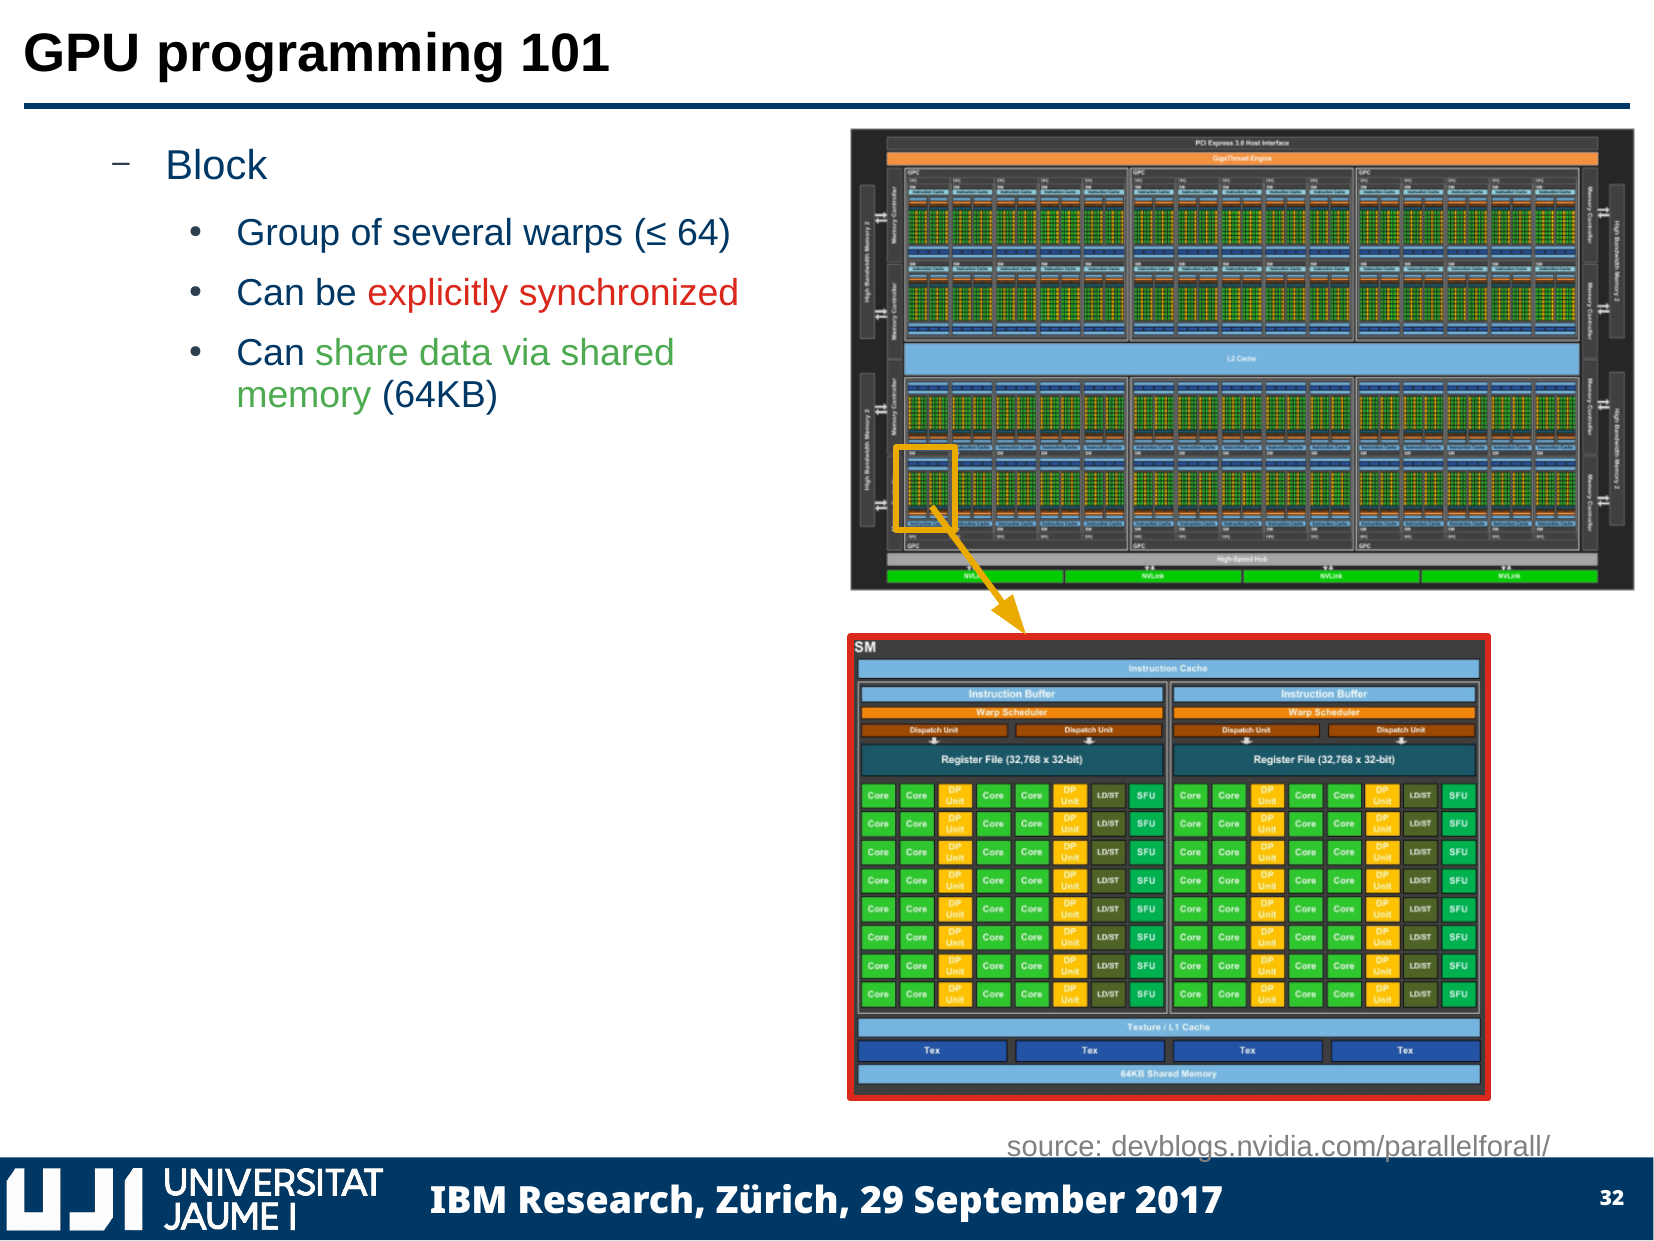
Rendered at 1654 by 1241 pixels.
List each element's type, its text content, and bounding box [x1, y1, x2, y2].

list Block Group of several warps (≤ 64) Can be explicitly synchronized Can share data via shared memory (64KB) [23, 141, 808, 1134]
picture [850, 128, 1635, 591]
title GPU programming 101 [23, 0, 1630, 107]
picture [854, 640, 1485, 1095]
picture [899, 450, 952, 527]
picture [0, 1158, 390, 1241]
text_box source: devblogs.nvidia.com/parallelforall/ [992, 1122, 1567, 1170]
